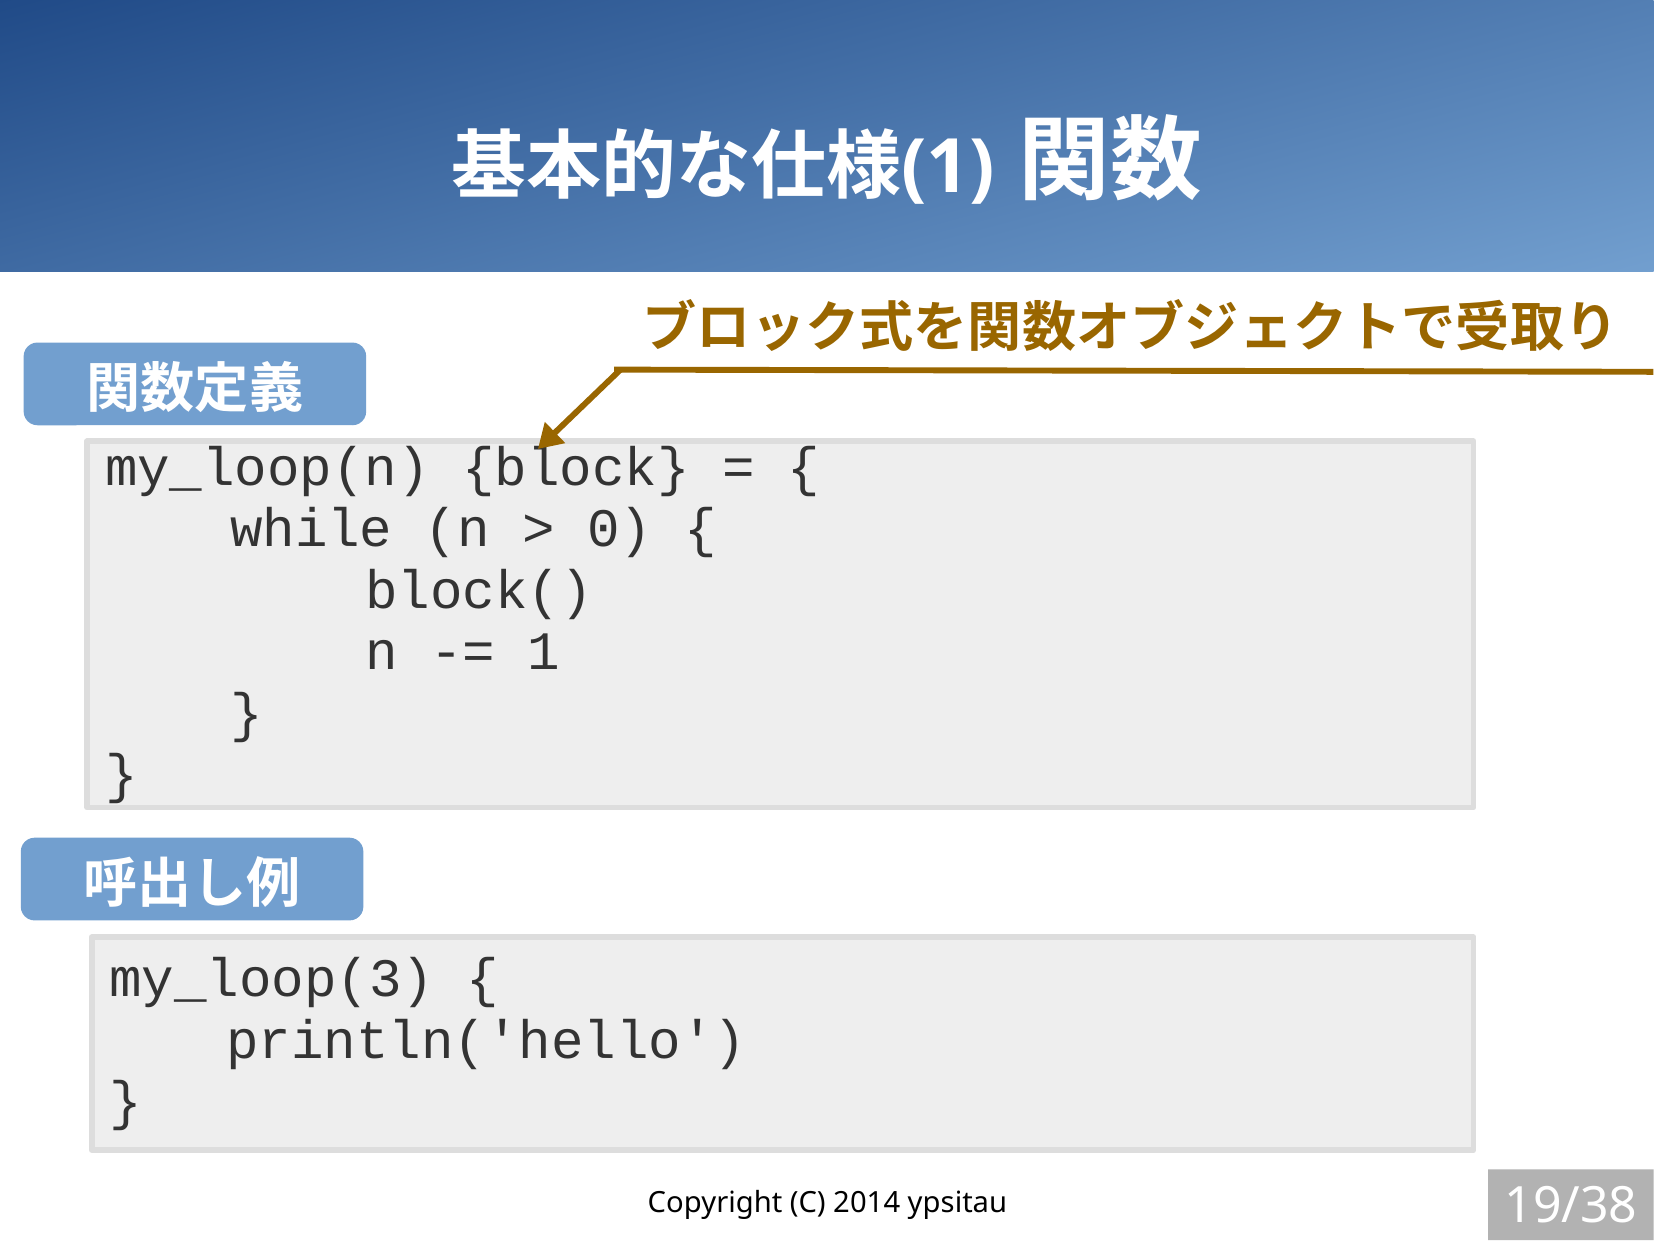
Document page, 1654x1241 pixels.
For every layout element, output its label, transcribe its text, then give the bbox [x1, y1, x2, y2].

text_box my_loop(3) { println('hello') } [91, 937, 1474, 1150]
text_box 関数定義 [23, 342, 367, 426]
text_box ブロック式を関数オブジェクトで受取り [627, 275, 1654, 372]
title 基本的な仕様(1) 関数 [82, 49, 1571, 257]
text_box my_loop(n) {block} = { while (n > 0) { block() n -= 1 } } [87, 441, 1474, 808]
text_box 呼出し例 [20, 837, 364, 921]
